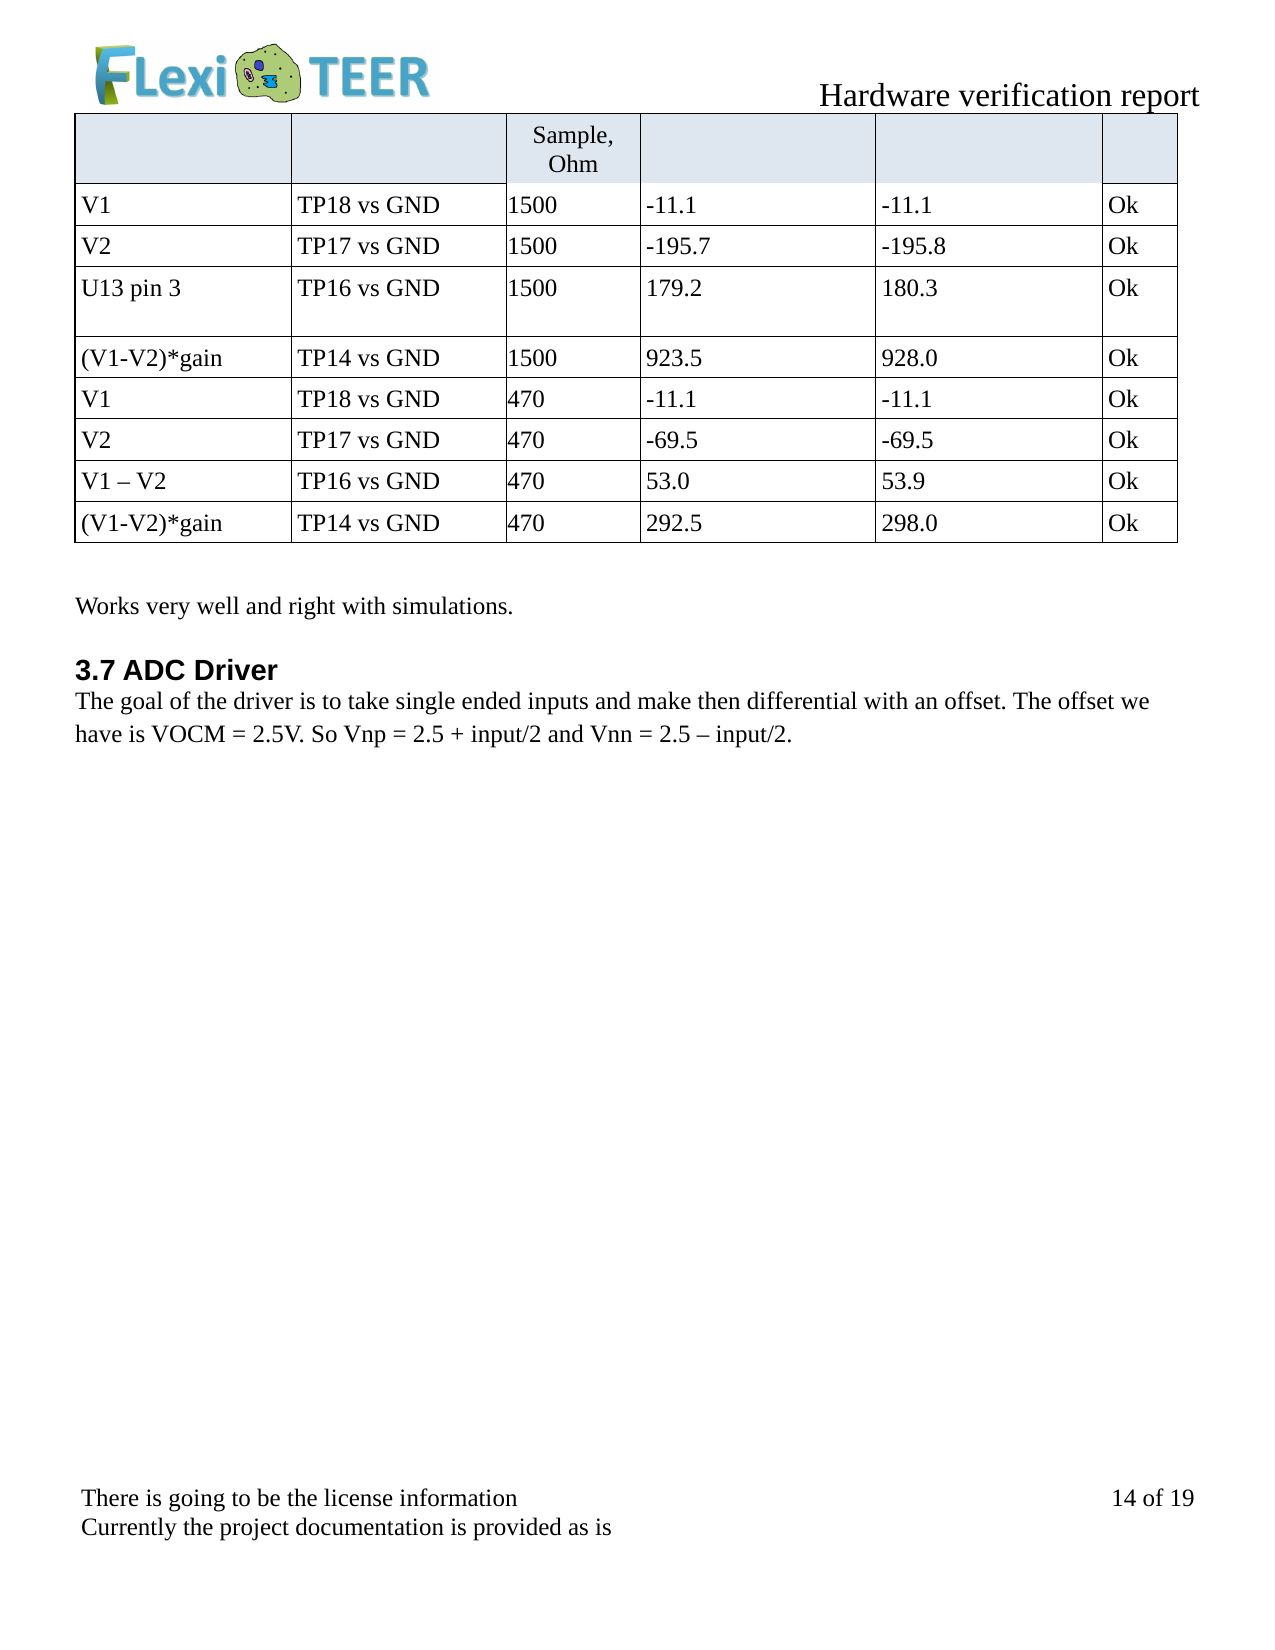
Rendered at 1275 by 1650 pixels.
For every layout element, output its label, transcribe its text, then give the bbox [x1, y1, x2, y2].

table_cell Ok [1103, 502, 1177, 542]
subtitle 3.7 ADC Driver [75, 653, 1200, 686]
text The goal of the driver is to take single ended inputs and make then differential with an offset. The offset we have is VOCM = 2.5V. So Vnp = 2.5 + input/2 and Vnn = 2.5 – input/2. [75, 686, 1200, 748]
table_cell -11.1 [876, 183, 1102, 224]
table_cell Ok [1103, 184, 1177, 224]
table_cell Ok [1103, 461, 1177, 501]
table_cell 1500 [507, 337, 640, 377]
table_cell -195.8 [876, 226, 1102, 266]
table_cell U13 pin 3 [76, 267, 291, 336]
table_cell 470 [507, 461, 640, 501]
table_cell 470 [507, 419, 640, 459]
table_cell TP14 vs GND [292, 502, 506, 542]
table_cell 298.0 [876, 502, 1102, 542]
table_header [292, 114, 506, 183]
table_cell 928.0 [876, 337, 1102, 377]
table_cell (V1-V2)*gain [76, 502, 291, 542]
table_cell -69.5 [876, 419, 1102, 459]
table_cell (V1-V2)*gain [76, 337, 291, 377]
table_cell TP18 vs GND [292, 184, 506, 224]
table_cell V1 [76, 184, 291, 224]
table_cell V1 – V2 [76, 461, 291, 501]
table_cell Ok [1103, 267, 1177, 336]
table_cell TP17 vs GND [292, 419, 506, 459]
table_cell TP17 vs GND [292, 226, 506, 266]
table_cell TP14 vs GND [292, 337, 506, 377]
table_cell 1500 [507, 226, 640, 266]
table_cell TP18 vs GND [292, 378, 506, 418]
text Works very well and right with simulations. [75, 591, 1200, 619]
table_cell TP16 vs GND [292, 461, 506, 501]
table_cell 470 [507, 378, 640, 418]
table_cell Ok [1103, 419, 1177, 459]
table_cell 179.2 [641, 267, 875, 336]
table_cell 470 [507, 502, 640, 542]
table_cell Ok [1103, 378, 1177, 418]
table_header [1103, 114, 1177, 183]
table_cell TP16 vs GND [292, 267, 506, 336]
table_header Sample, Ohm [507, 114, 640, 183]
table_cell V2 [76, 419, 291, 459]
table_cell -195.7 [641, 226, 875, 266]
table_cell 1500 [507, 183, 640, 224]
table_cell -11.1 [641, 183, 875, 224]
table_header [876, 114, 1102, 183]
table_cell V1 [76, 378, 291, 418]
table_header [76, 114, 291, 183]
table_cell 53.0 [641, 461, 875, 501]
table_cell -11.1 [641, 378, 875, 418]
table_cell 1500 [507, 267, 640, 336]
table_cell 180.3 [876, 267, 1102, 336]
table_cell Ok [1103, 337, 1177, 377]
table_cell -11.1 [876, 378, 1102, 418]
table_cell Ok [1103, 226, 1177, 266]
table_cell 53.9 [876, 461, 1102, 501]
table_cell 292.5 [641, 502, 875, 542]
table_cell V2 [76, 226, 291, 266]
table_cell 923.5 [641, 337, 875, 377]
table_header [641, 114, 875, 183]
table_cell -69.5 [641, 419, 875, 459]
